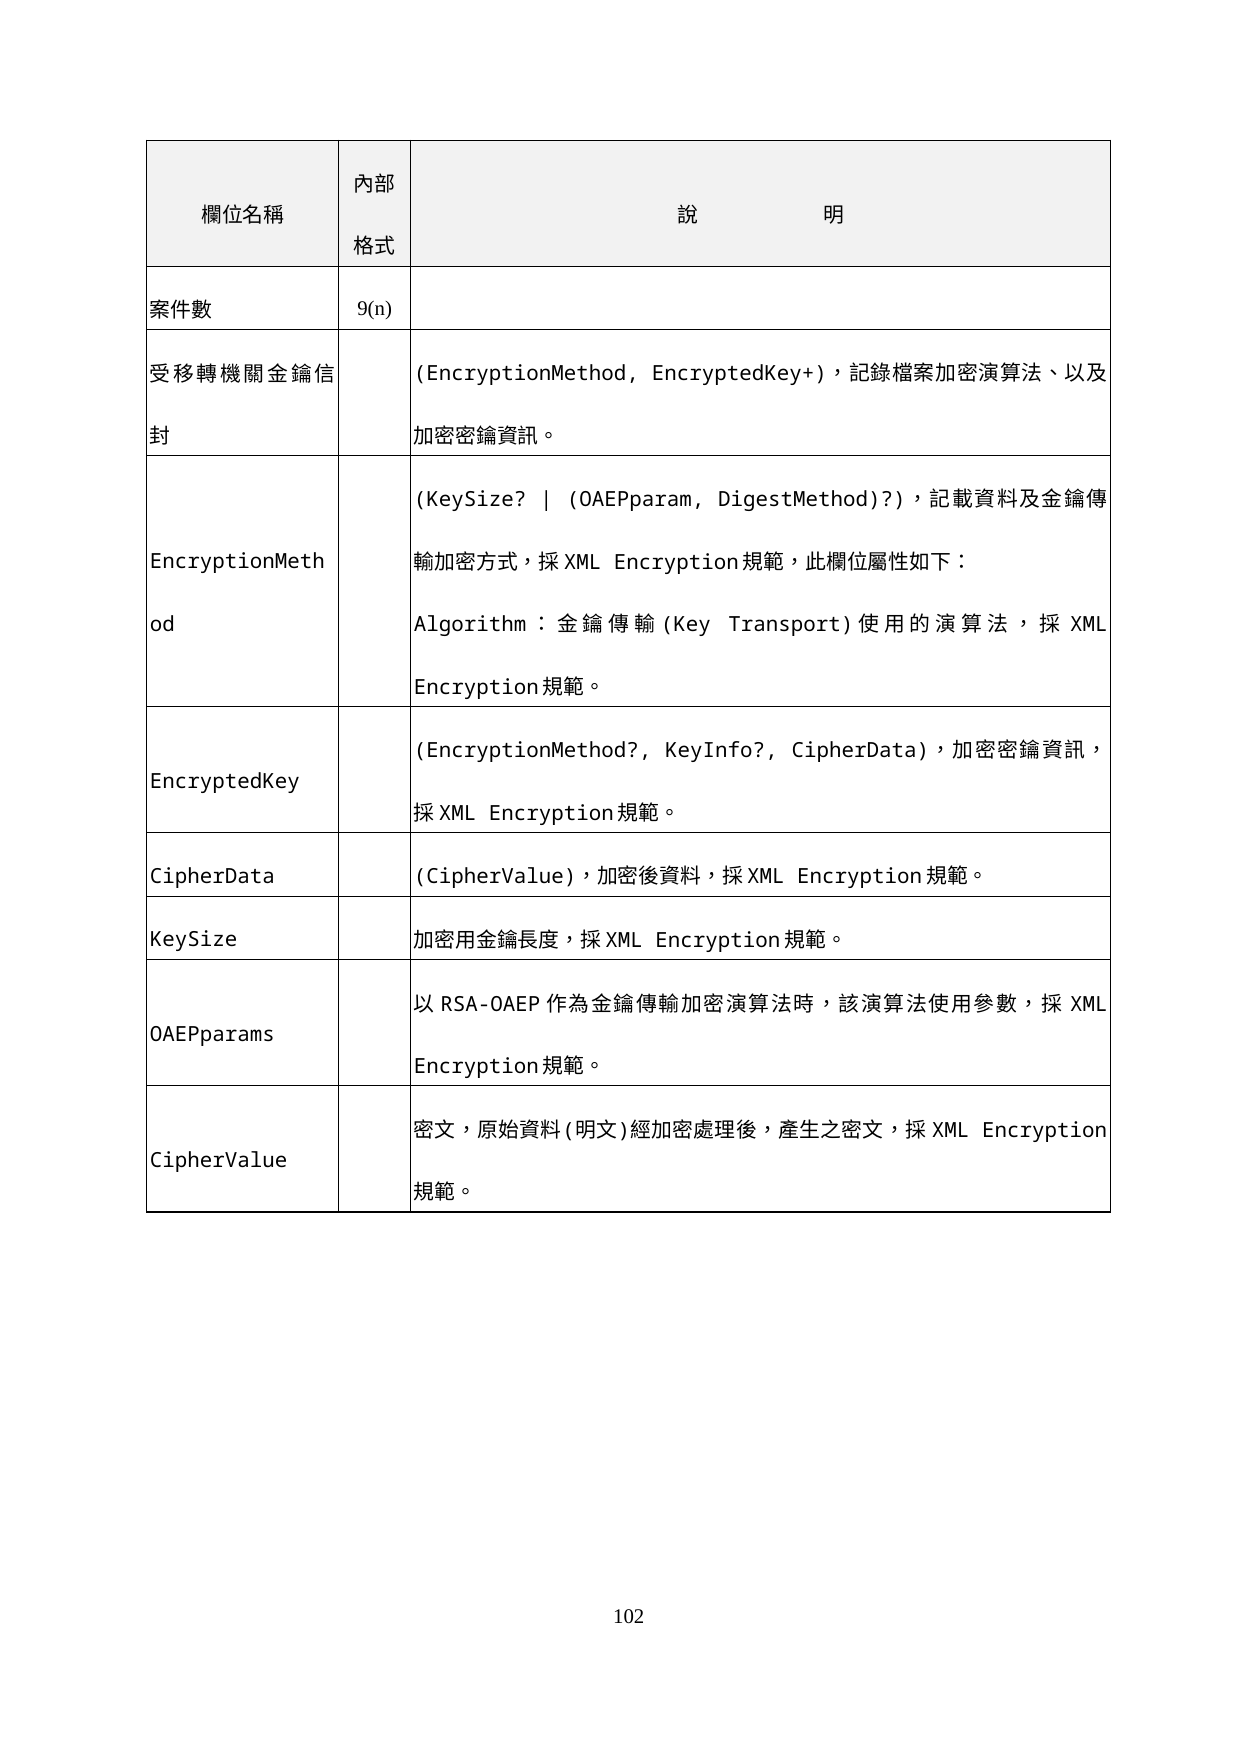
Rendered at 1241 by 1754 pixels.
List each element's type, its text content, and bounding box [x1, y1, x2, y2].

table_cell 受移轉機關金鑰信封 [147, 330, 338, 455]
table_cell CipherData [147, 833, 338, 896]
table_cell EncryptedKey [147, 707, 338, 832]
table_cell [339, 456, 410, 706]
table_cell 9(n) [339, 267, 410, 329]
table_header 內部 格式 [339, 141, 410, 266]
table_cell (EncryptionMethod?, KeyInfo?, CipherData)，加密密鑰資訊，採XML Encryption規範。 [411, 707, 1110, 832]
table_cell 以RSA-OAEP作為金鑰傳輸加密演算法時，該演算法使用參數，採XML Encryption規範。 [411, 960, 1110, 1085]
table_cell (KeySize? | (OAEPparam, DigestMethod)?)，記載資料及金鑰傳輸加密方式，採XML Encryption規範，此欄位屬性如下： Algorithm：金鑰傳輸(Key Transport)使用的演算法，採XML Encryption規範。 [411, 456, 1110, 706]
table_cell (EncryptionMethod, EncryptedKey+)，記錄檔案加密演算法、以及加密密鑰資訊。 [411, 330, 1110, 455]
table_cell OAEPparams [147, 960, 338, 1085]
table_header 欄位名稱 [147, 141, 338, 266]
table_cell [339, 833, 410, 896]
table_cell KeySize [147, 897, 338, 959]
table_cell EncryptionMethod [147, 456, 338, 706]
table_cell 案件數 [147, 267, 338, 329]
table_cell [339, 330, 410, 455]
table_cell 密文，原始資料(明文)經加密處理後，產生之密文，採XML Encryption規範。 [411, 1086, 1110, 1211]
table_header 說 明 [411, 141, 1110, 266]
table_cell (CipherValue)，加密後資料，採XML Encryption規範。 [411, 833, 1110, 896]
table_cell [411, 267, 1110, 329]
table_cell [339, 897, 410, 959]
table_cell [339, 707, 410, 832]
table_cell [339, 1086, 410, 1211]
table_cell 加密用金鑰長度，採XML Encryption規範。 [411, 897, 1110, 959]
table_cell [339, 960, 410, 1085]
table_cell CipherValue [147, 1086, 338, 1211]
